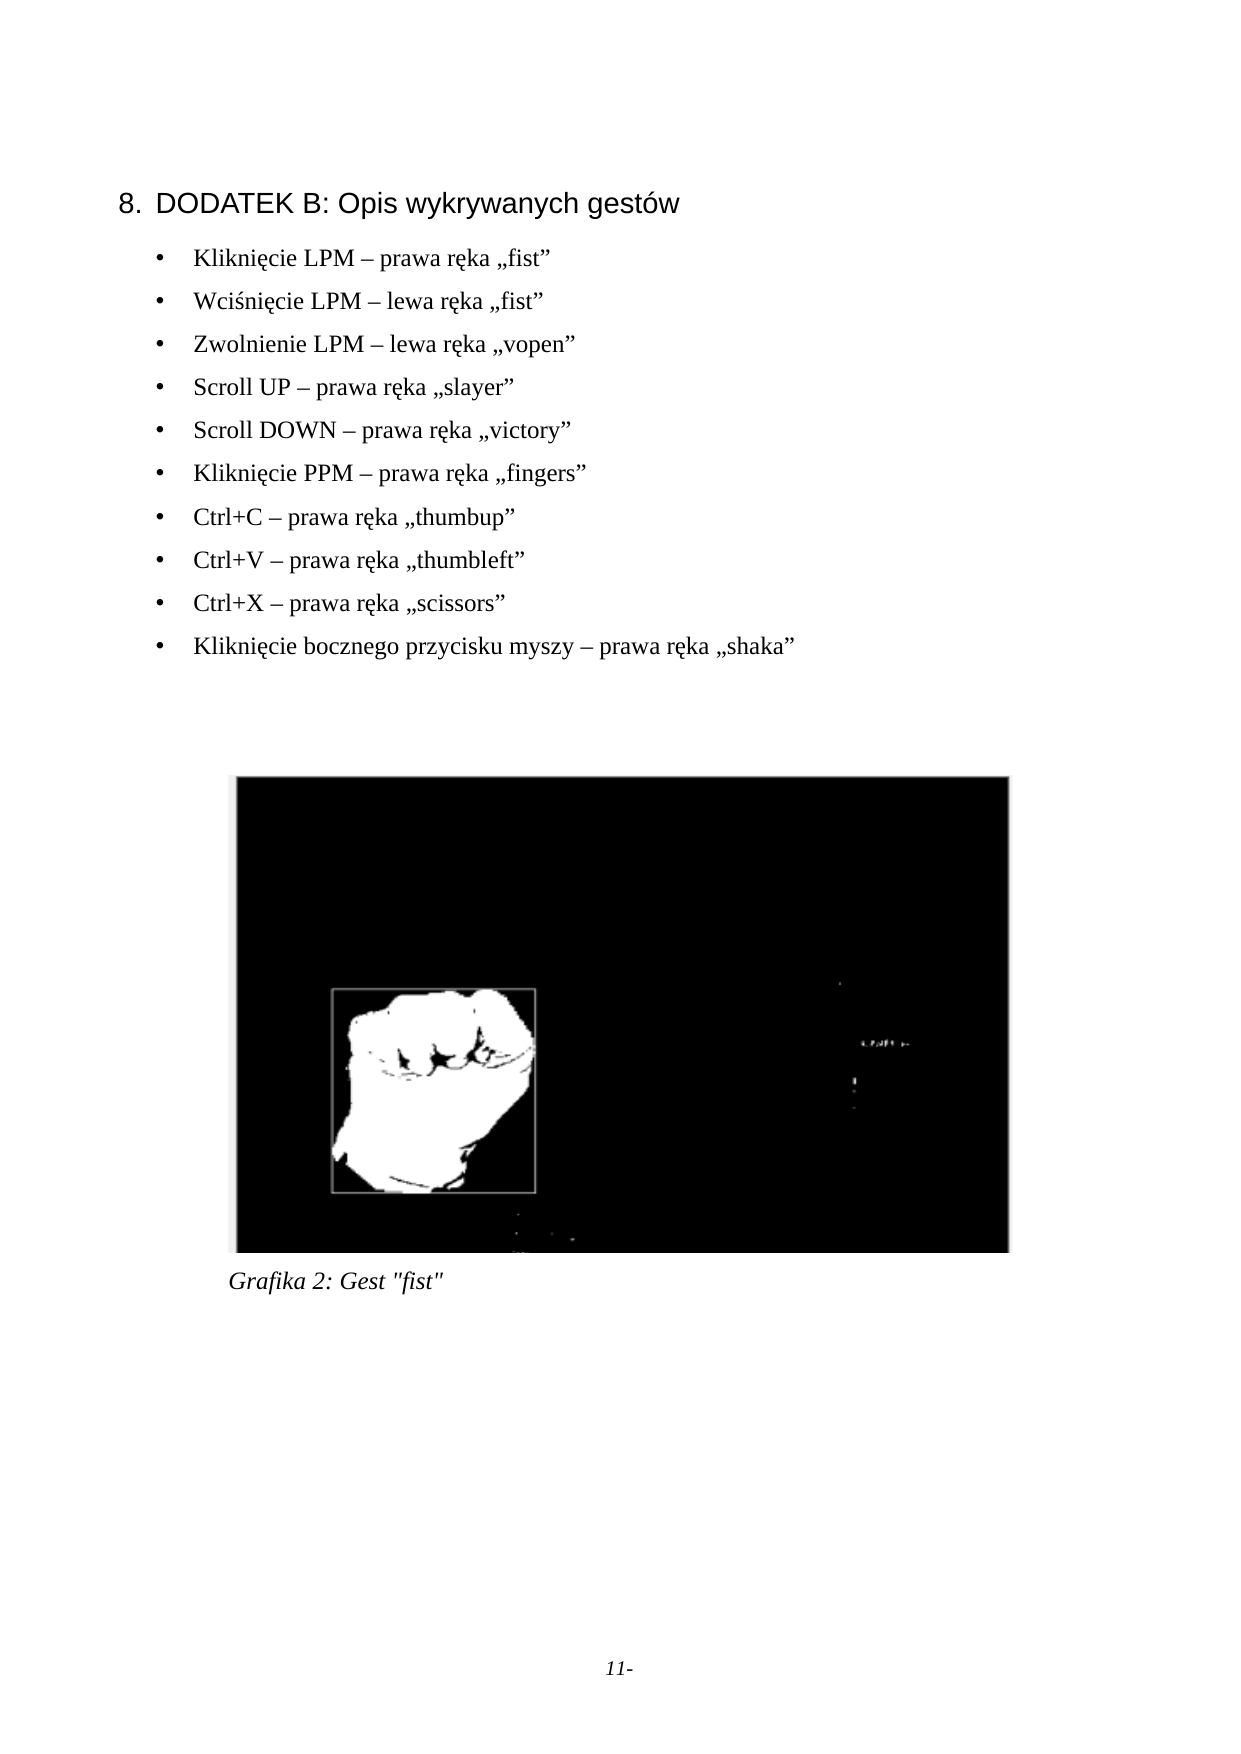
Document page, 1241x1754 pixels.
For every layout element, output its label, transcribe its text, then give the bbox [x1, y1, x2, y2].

list Wciśnięcie LPM – lewa ręka „fist” [156, 286, 1122, 315]
list Scroll UP – prawa ręka „slayer” [156, 372, 1122, 401]
list Kliknięcie LPM – prawa ręka „fist” [156, 243, 1122, 272]
subtitle DODATEK B: Opis wykrywanych gestów [118, 186, 1122, 220]
list Kliknięcie bocznego przycisku myszy – prawa ręka „shaka” [156, 631, 1122, 660]
list Ctrl+C – prawa ręka „thumbup” [156, 502, 1122, 530]
list Ctrl+X – prawa ręka „scissors” [156, 588, 1122, 617]
picture [228, 775, 1013, 1253]
list Zwolnienie LPM – lewa ręka „vopen” [156, 329, 1122, 358]
list Scroll DOWN – prawa ręka „victory” [156, 415, 1122, 444]
list Kliknięcie PPM – prawa ręka „fingers” [156, 458, 1122, 487]
text Grafika 2: Gest "fist" [228, 1253, 1012, 1295]
list Ctrl+V – prawa ręka „thumbleft” [156, 545, 1122, 573]
